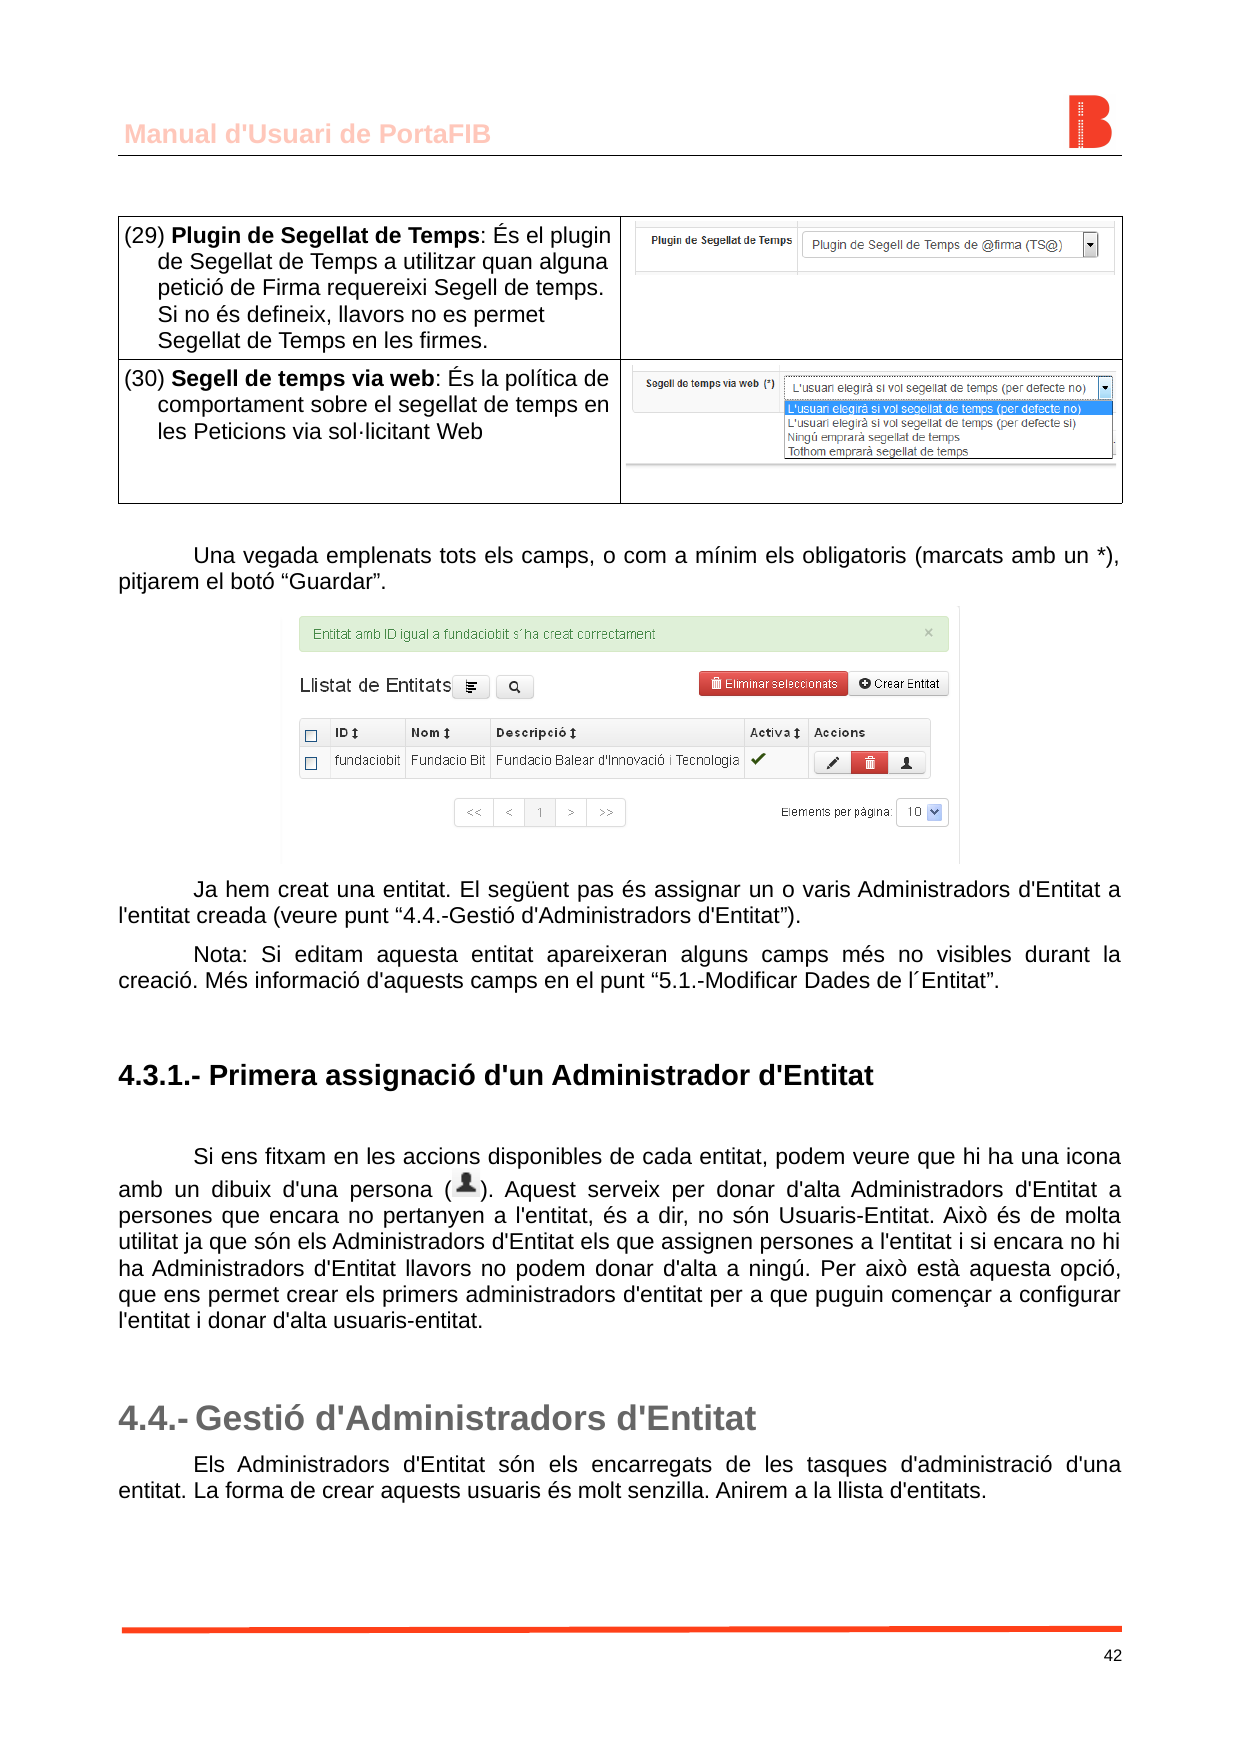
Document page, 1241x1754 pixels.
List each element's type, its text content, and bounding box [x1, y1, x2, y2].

text Una vegada emplenats tots els camps, o com a mínim els obligatoris (marcats amb un *), pitjarem el botó “Guardar”. [118, 542, 1122, 594]
picture [625, 221, 1117, 275]
table_cell Segell de temps via web: És la política de comportament sobre el segellat de temps en les Peticions via sol·licitant Web [119, 360, 620, 503]
subtitle Gestió d'Administradors d'Entitat [118, 1398, 1122, 1438]
table_cell [621, 360, 1122, 503]
picture [452, 1168, 481, 1197]
picture [1063, 94, 1117, 150]
text Els Administradors d'Entitat són els encarregats de les tasques d'administració d'una entitat. La forma de crear aquests usuaris és molt senzilla. Anirem a la llista d'entitats. [118, 1451, 1122, 1503]
text Si ens fitxam en les accions disponibles de cada entitat, podem veure que hi ha una icona amb un dibuix d'una persona (). Aquest serveix per donar d'alta Administradors d'Entitat a persones que encara no pertanyen a l'entitat, és a dir, no són Usuaris-Entitat. Això és de molta utilitat ja que són els Administradors d'Entitat els que assignen persones a l'entitat i si encara no hi ha Administradors d'Entitat llavors no podem donar d'alta a ningú. Per això està aquesta opció, que ens permet crear els primers administradors d'entitat per a que puguin començar a configurar l'entitat i donar d'alta usuaris-entitat. [118, 1143, 1122, 1334]
table_cell Plugin de Segellat de Temps: És el plugin de Segellat de Temps a utilitzar quan alguna petició de Firma requereixi Segell de temps. Si no és defineix, llavors no es permet Segellat de Temps en les firmes. [119, 217, 620, 359]
text Nota: Si editam aquesta entitat apareixeran alguns camps més no visibles durant la creació. Més informació d'aquests camps en el punt “5.1.-Modificar Dades de l´Entitat”. [118, 941, 1122, 994]
table_cell [621, 217, 1122, 359]
text Ja hem creat una entitat. El següent pas és assignar un o varis Administradors d'Entitat a l'entitat creada (veure punt “4.4.-Gestió d'Administradors d'Entitat”). [118, 876, 1122, 929]
subtitle Primera assignació d'un Administrador d'Entitat [118, 1058, 1122, 1091]
picture [625, 365, 1117, 471]
picture [280, 606, 960, 864]
